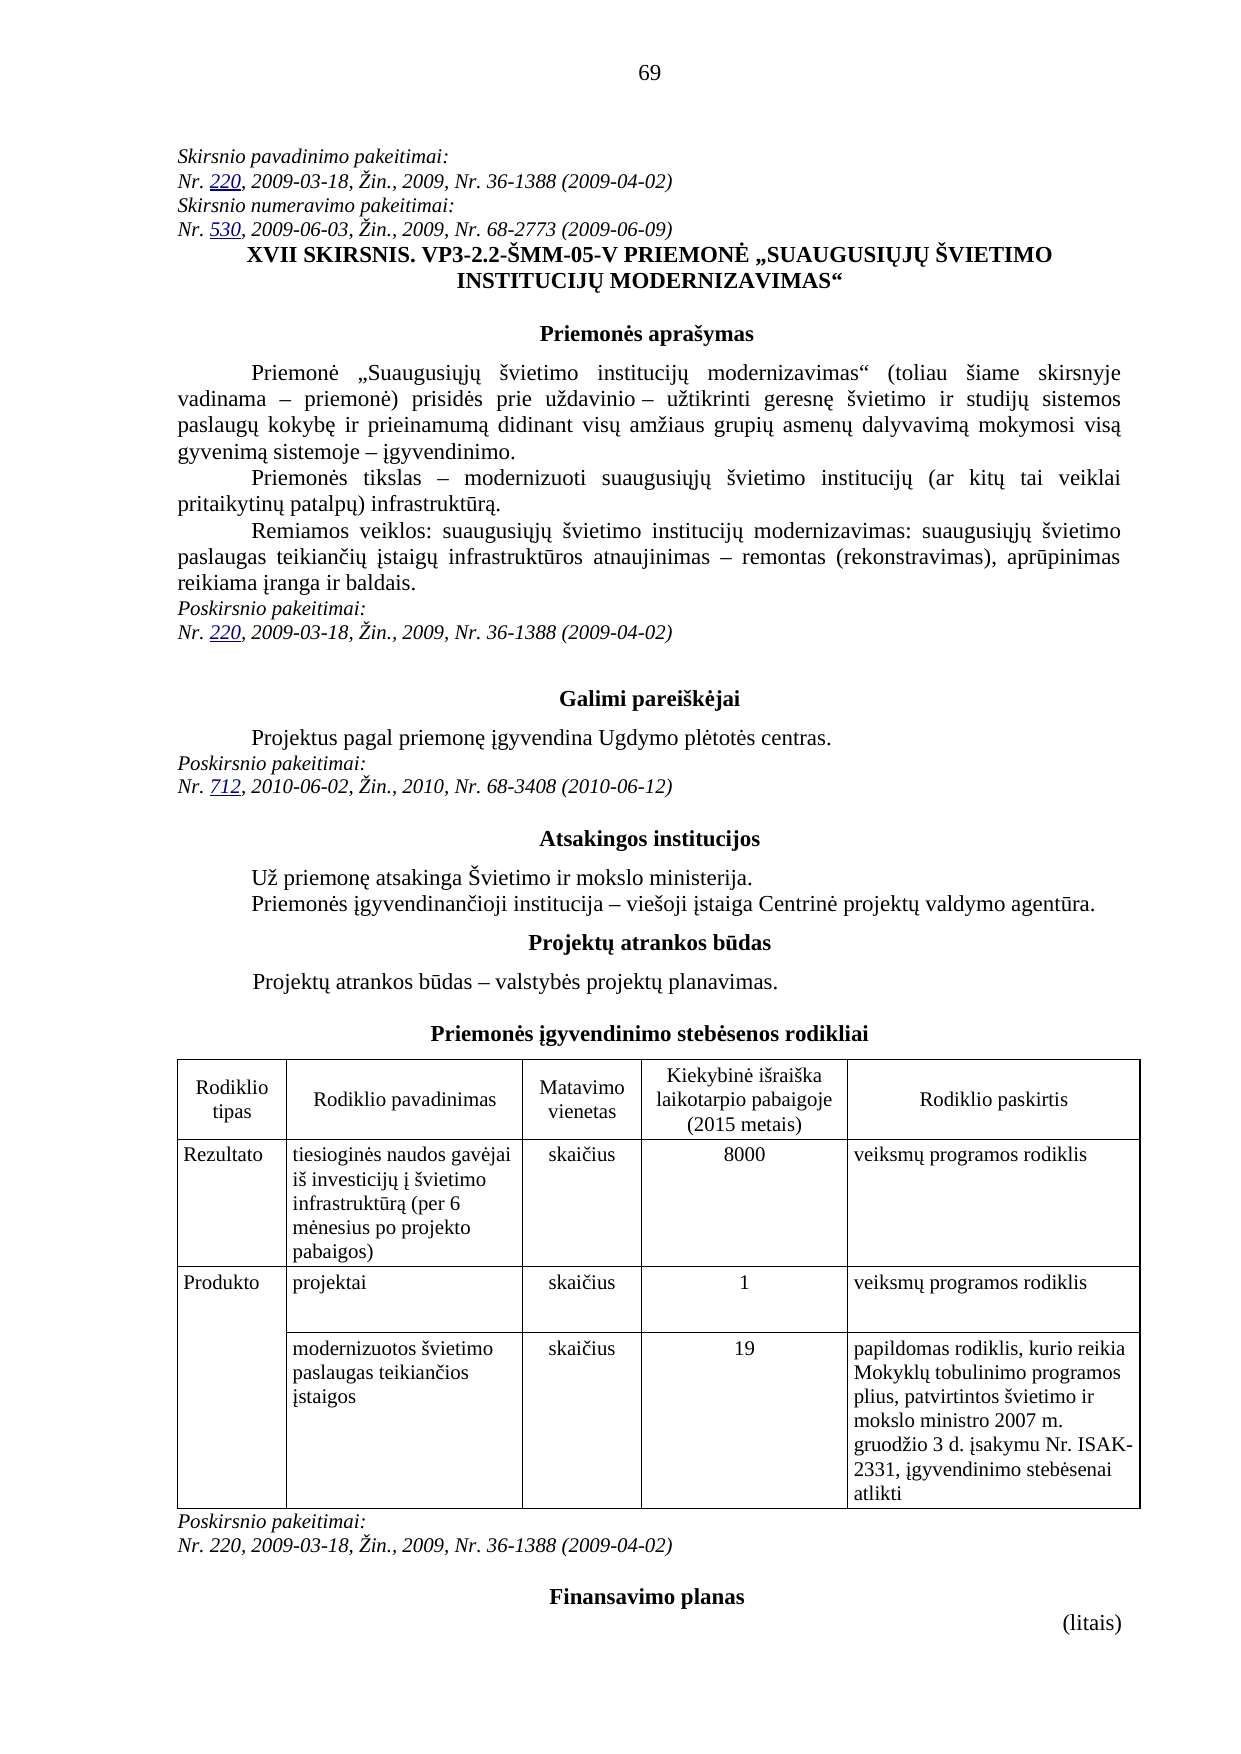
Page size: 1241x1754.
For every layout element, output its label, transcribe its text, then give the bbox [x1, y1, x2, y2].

table_cell veiksmų programos rodiklis [848, 1140, 1139, 1266]
table_cell skaičius [523, 1267, 641, 1332]
text Poskirsnio pakeitimai: [177, 1509, 1122, 1533]
table_cell veiksmų programos rodiklis [848, 1267, 1139, 1332]
text Nr. 220, 2009-03-18, Žin., 2009, Nr. 36-1388 (2009-04-02) [177, 1533, 1122, 1557]
table_cell skaičius [523, 1140, 641, 1266]
text Remiamos veiklos: suaugusiųjų švietimo institucijų modernizavimas: suaugusiųjų švietimo paslaugas teikiančių įstaigų infrastruktūros atnaujinimas – remontas (rekonstravimas), aprūpinimas reikiama įranga ir baldais. [177, 517, 1122, 596]
table_cell Rezultato [178, 1140, 286, 1266]
text Finansavimo planas [177, 1583, 1122, 1609]
text Priemonės aprašymas [177, 320, 1122, 346]
text Nr. 220, 2009-03-18, Žin., 2009, Nr. 36-1388 (2009-04-02) [177, 168, 1122, 193]
table_cell 8000 [642, 1140, 847, 1266]
text Priemonės įgyvendinimo stebėsenos rodikliai [177, 1021, 1122, 1047]
table_header Rodiklio tipas [178, 1060, 286, 1138]
table_cell modernizuotos švietimo paslaugas teikiančios įstaigos [287, 1333, 522, 1507]
text Poskirsnio pakeitimai: [177, 750, 1122, 774]
text XVII SKIRSNIS. VP3-2.2-ŠMM-05-V PRIEMONĖ „SUAUGUSIŲJŲ ŠVIETIMO INSTITUCIJŲ MODERNIZAVIMAS“ [177, 241, 1122, 293]
table_header Rodiklio pavadinimas [287, 1060, 522, 1138]
text Projektus pagal priemonę įgyvendina Ugdymo plėtotės centras. [177, 724, 1122, 750]
table_cell skaičius [523, 1333, 641, 1507]
table_header Rodiklio paskirtis [848, 1060, 1139, 1138]
text Priemonės tikslas – modernizuoti suaugusiųjų švietimo institucijų (ar kitų tai veiklai pritaikytinų patalpų) infrastruktūrą. [177, 464, 1122, 517]
text Nr. 712, 2010-06-02, Žin., 2010, Nr. 68-3408 (2010-06-12) [177, 774, 1122, 798]
text Projektų atrankos būdas [177, 929, 1122, 955]
table_cell projektai [287, 1267, 522, 1332]
table_cell 19 [642, 1333, 847, 1507]
text Nr. 220, 2009-03-18, Žin., 2009, Nr. 36-1388 (2009-04-02) [177, 620, 1122, 644]
table_cell tiesioginės naudos gavėjai iš investicijų į švietimo infrastruktūrą (per 6 mėnesius po projekto pabaigos) [287, 1140, 522, 1266]
text Skirsnio numeravimo pakeitimai: [177, 193, 1122, 217]
table_header Matavimo vienetas [523, 1060, 641, 1138]
table_cell papildomas rodiklis, kurio reikia Mokyklų tobulinimo programos plius, patvirtintos švietimo ir mokslo ministro 2007 m. gruodžio 3 d. įsakymu Nr. ISAK-2331, įgyvendinimo stebėsenai atlikti [848, 1333, 1139, 1507]
text Nr. 530, 2009-06-03, Žin., 2009, Nr. 68-2773 (2009-06-09) [177, 217, 1122, 241]
text Už priemonę atsakinga Švietimo ir mokslo ministerija. [177, 864, 1122, 890]
text (litais) [177, 1609, 1122, 1636]
table_header Kiekybinė išraiška laikotarpio pabaigoje (2015 metais) [642, 1060, 847, 1138]
text Priemonės įgyvendinančioji institucija – viešoji įstaiga Centrinė projektų valdymo agentūra. [177, 890, 1122, 916]
text Projektų atrankos būdas – valstybės projektų planavimas. [177, 968, 1122, 994]
text Galimi pareiškėjai [177, 685, 1122, 712]
text Poskirsnio pakeitimai: [177, 596, 1122, 620]
text Atsakingos institucijos [177, 825, 1122, 851]
text Priemonė „Suaugusiųjų švietimo institucijų modernizavimas“ (toliau šiame skirsnyje vadinama – priemonė) prisidės prie uždavinio – užtikrinti geresnę švietimo ir studijų sistemos paslaugų kokybę ir prieinamumą didinant visų amžiaus grupių asmenų dalyvavimą mokymosi visą gyvenimą sistemoje – įgyvendinimo. [177, 359, 1122, 464]
text Skirsnio pavadinimo pakeitimai: [177, 144, 1122, 168]
table_cell Produkto [178, 1267, 286, 1507]
table_cell 1 [642, 1267, 847, 1332]
